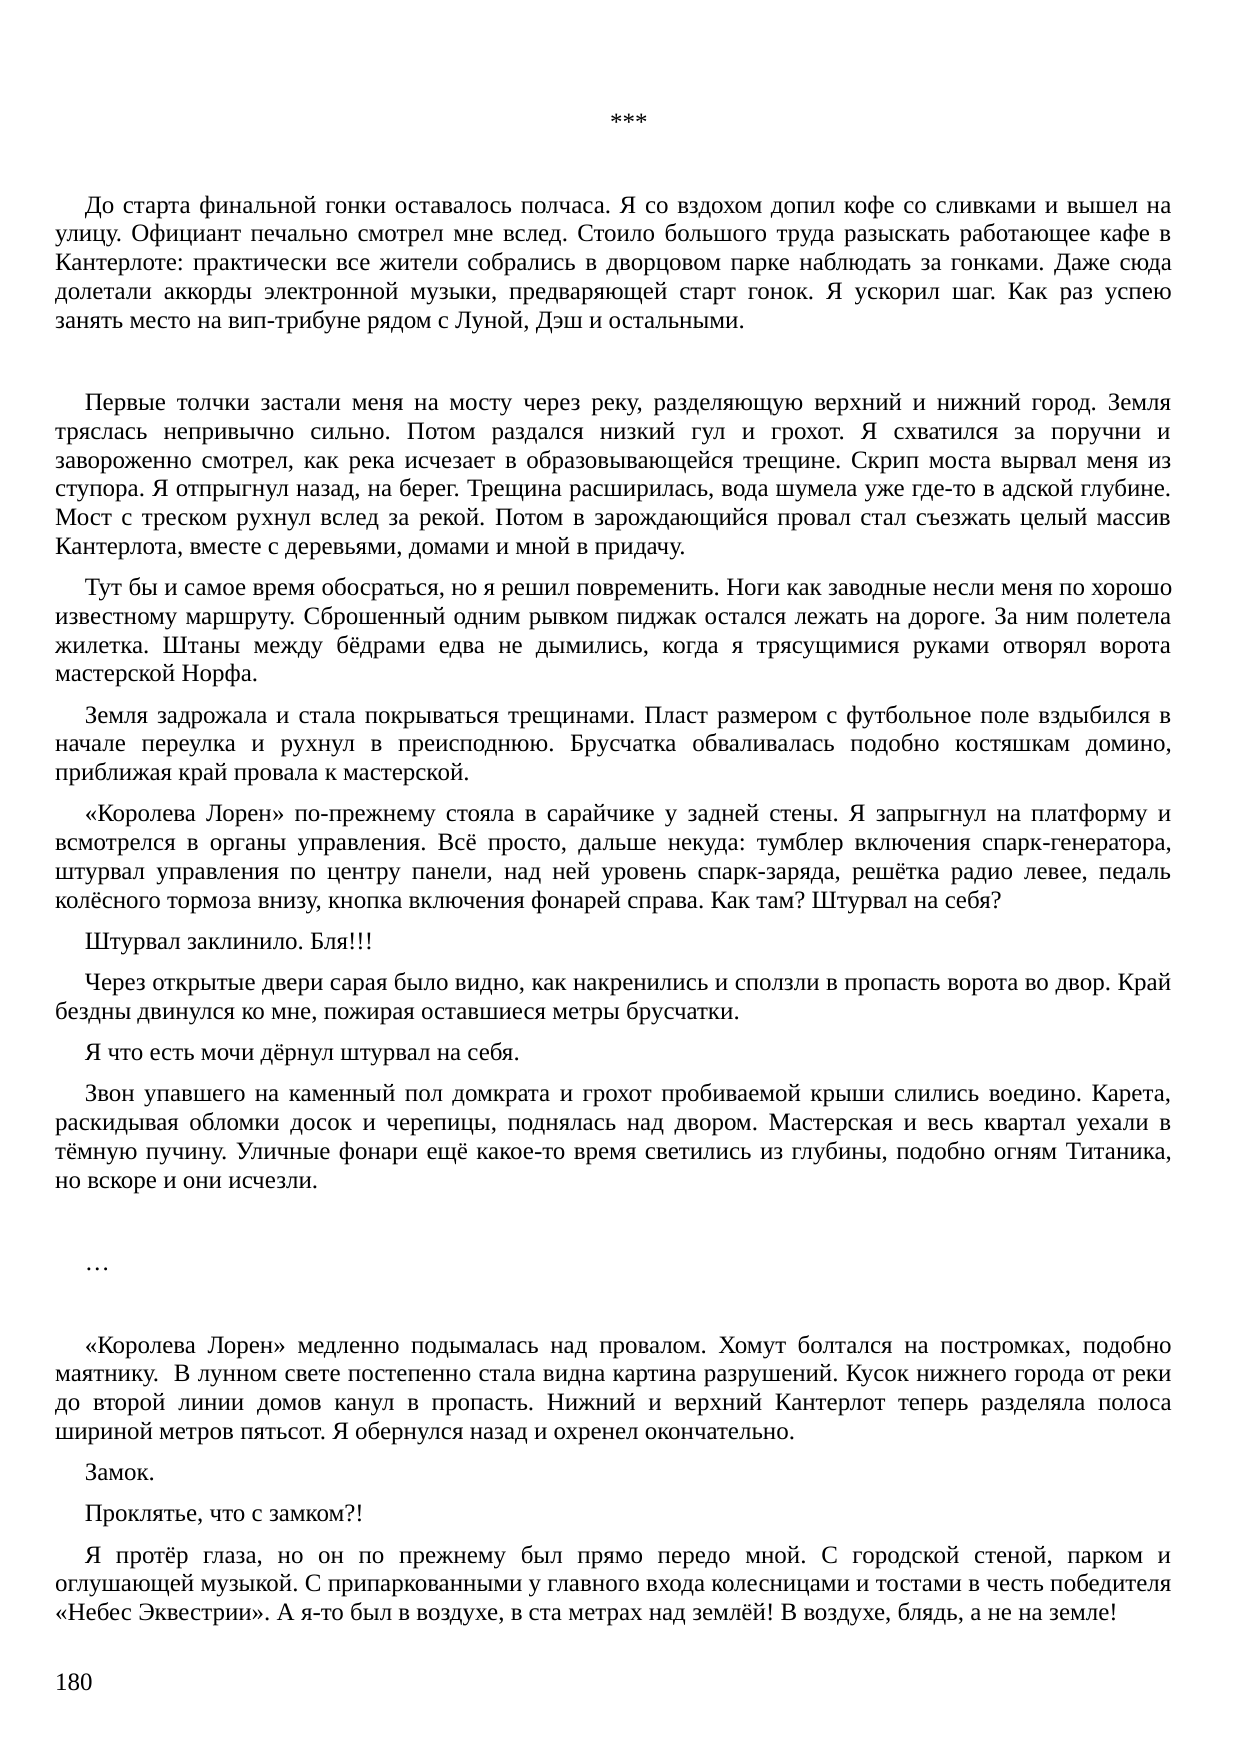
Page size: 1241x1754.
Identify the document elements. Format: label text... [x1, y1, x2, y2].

text Проклятье, что с замком?! [55, 1498, 1173, 1527]
text Замок. [55, 1457, 1173, 1486]
text Звон упавшего на каменный пол домкрата и грохот пробиваемой крыши слились воедино. Карета, раскидывая обломки досок и черепицы, поднялась над двором. Мастерская и весь квартал уехали в тёмную пучину. Уличные фонари ещё какое-то время светились из глубины, подобно огням Титаника, но вскоре и они исчезли. [55, 1078, 1173, 1193]
text … [55, 1247, 1173, 1276]
text Земля задрожала и стала покрываться трещинами. Пласт размером с футбольное поле вздыбился в начале переулка и рухнул в преисподнюю. Брусчатка обваливалась подобно костяшкам домино, приближая край провала к мастерской. [55, 700, 1173, 786]
text До старта финальной гонки оставалось полчаса. Я со вздохом допил кофе со сливками и вышел на улицу. Официант печально смотрел мне вслед. Стоило большого труда разыскать работающее кафе в Кантерлоте: практически все жители собрались в дворцовом парке наблюдать за гонками. Даже сюда долетали аккорды электронной музыки, предваряющей старт гонок. Я ускорил шаг. Как раз успею занять место на вип-трибуне рядом с Луной, Дэш и остальными. [55, 190, 1173, 333]
text Я протёр глаза, но он по прежнему был прямо передо мной. С городской стеной, парком и оглушающей музыкой. С припаркованными у главного входа колесницами и тостами в честь победителя «Небес Эквестрии». А я-то был в воздухе, в ста метрах над землёй! В воздухе, блядь, а не на земле! [55, 1540, 1173, 1626]
text Через открытые двери сарая было видно, как накренились и сползли в пропасть ворота во двор. Край бездны двинулся ко мне, пожирая оставшиеся метры брусчатки. [55, 967, 1173, 1025]
text Я что есть мочи дёрнул штурвал на себя. [55, 1037, 1173, 1066]
text Штурвал заклинило. Бля!!! [55, 926, 1173, 955]
text «Королева Лорен» медленно подымалась над провалом. Хомут болтался на постромках, подобно маятнику. В лунном свете постепенно стала видна картина разрушений. Кусок нижнего города от реки до второй линии домов канул в пропасть. Нижний и верхний Кантерлот теперь разделяла полоса шириной метров пятьсот. Я обернулся назад и охренел окончательно. [55, 1330, 1173, 1445]
text Тут бы и самое время обосраться, но я решил повременить. Ноги как заводные несли меня по хорошо известному маршруту. Сброшенный одним рывком пиджак остался лежать на дороге. За ним полетела жилетка. Штаны между бёдрами едва не дымились, когда я трясущимися руками отворял ворота мастерской Норфа. [55, 572, 1173, 687]
text *** [55, 107, 1173, 136]
text «Королева Лорен» по-прежнему стояла в сарайчике у задней стены. Я запрыгнул на платформу и всмотрелся в органы управления. Всё просто, дальше некуда: тумблер включения спарк-генератора, штурвал управления по центру панели, над ней уровень спарк-заряда, решётка радио левее, педаль колёсного тормоза внизу, кнопка включения фонарей справа. Как там? Штурвал на себя? [55, 798, 1173, 913]
text Первые толчки застали меня на мосту через реку, разделяющую верхний и нижний город. Земля тряслась непривычно сильно. Потом раздался низкий гул и грохот. Я схватился за поручни и завороженно смотрел, как река исчезает в образовывающейся трещине. Скрип моста вырвал меня из ступора. Я отпрыгнул назад, на берег. Трещина расширилась, вода шумела уже где-то в адской глубине. Мост с треском рухнул вслед за рекой. Потом в зарождающийся провал стал съезжать целый массив Кантерлота, вместе с деревьями, домами и мной в придачу. [55, 387, 1173, 560]
